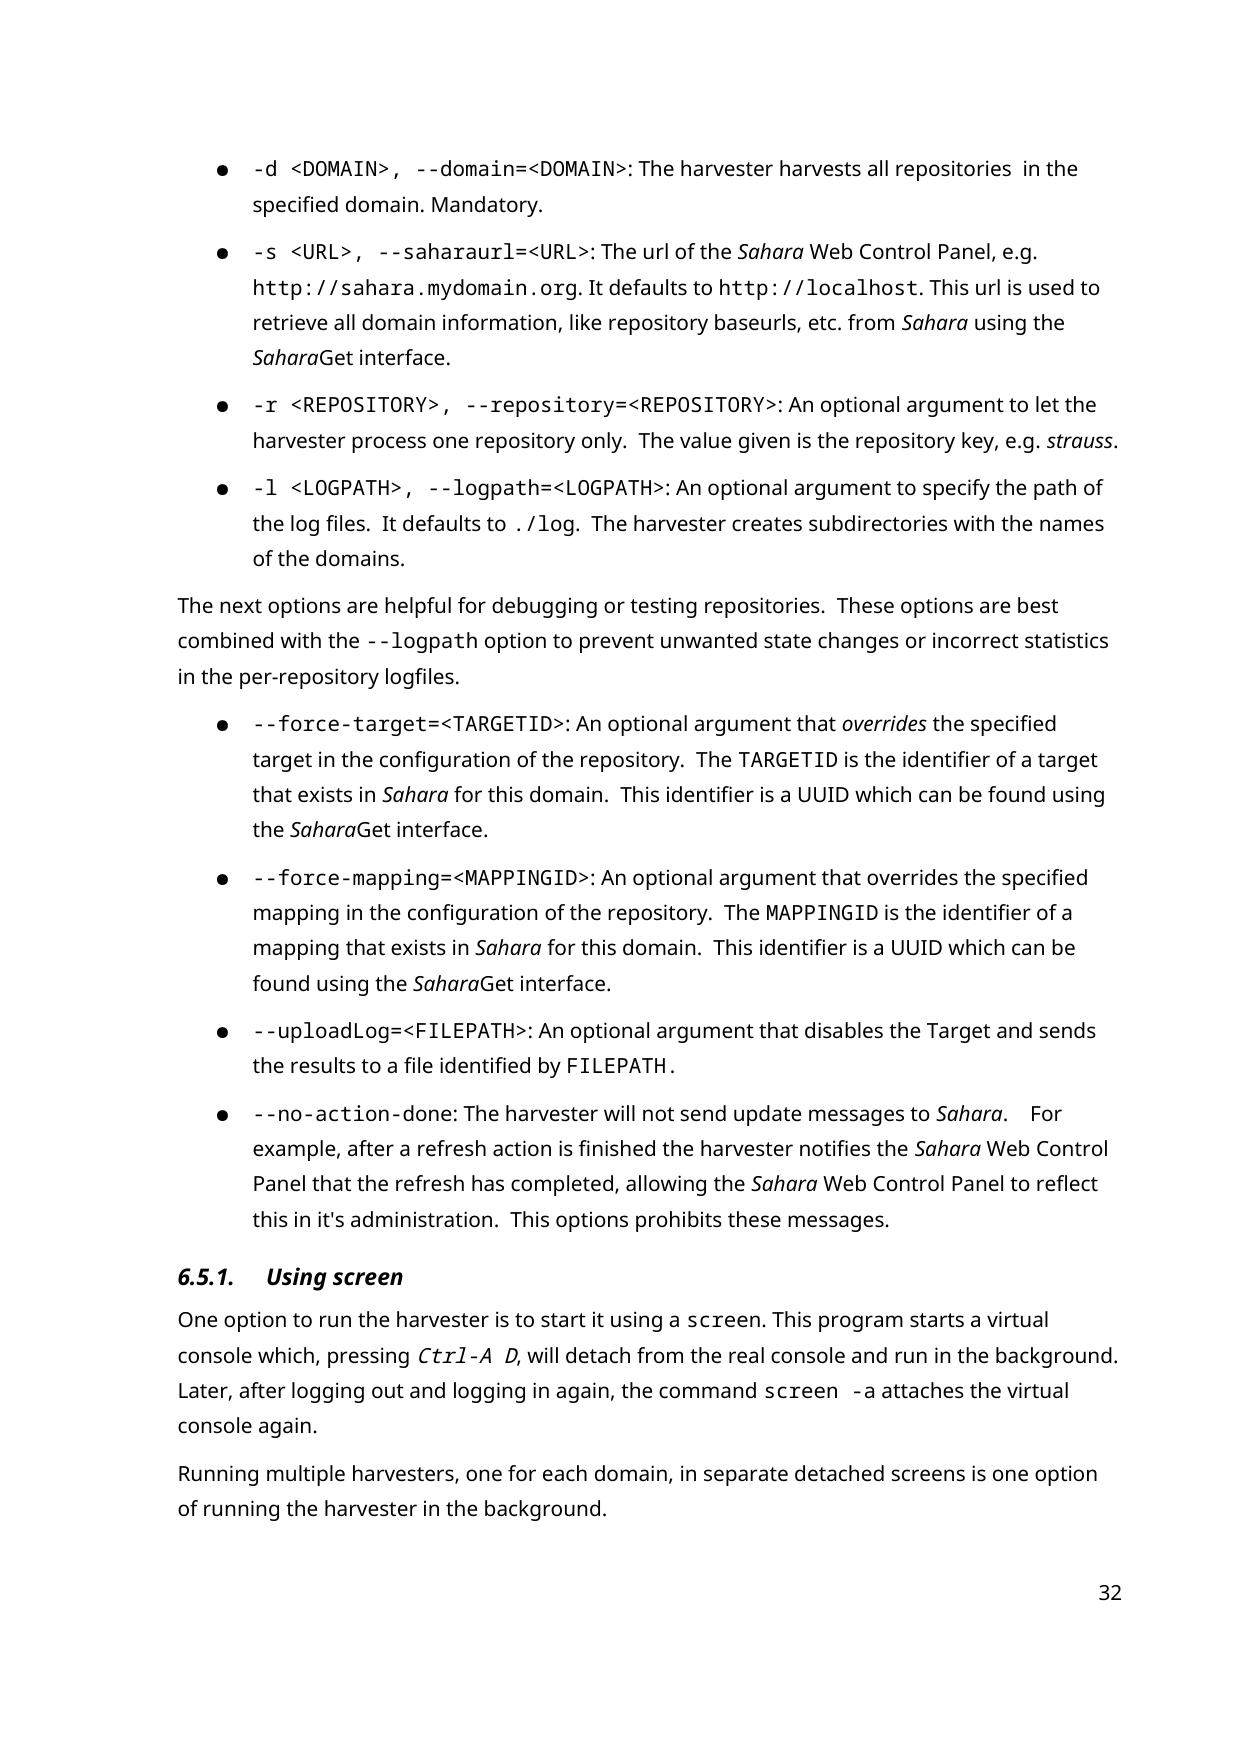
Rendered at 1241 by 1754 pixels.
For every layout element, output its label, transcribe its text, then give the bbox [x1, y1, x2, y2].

list -s <URL>, --saharaurl=<URL>: The url of the Sahara Web Control Panel, e.g. http://sahara.mydomain.org. It defaults to http://localhost. This url is used to retrieve all domain information, like repository baseurls, etc. from Sahara using the SaharaGet interface. [215, 230, 1122, 372]
list --uploadLog=<FILEPATH>: An optional argument that disables the Target and sends the results to a file identified by FILEPATH. [215, 1009, 1122, 1080]
list -l <LOGPATH>, --logpath=<LOGPATH>: An optional argument to specify the path of the log files. It defaults to ./log. The harvester creates subdirectories with the names of the domains. [215, 466, 1122, 572]
list --force-mapping=<MAPPINGID>: An optional argument that overrides the specified mapping in the configuration of the repository. The MAPPINGID is the identifier of a mapping that exists in Sahara for this domain. This identifier is a UUID which can be found using the SaharaGet interface. [215, 856, 1122, 997]
text The next options are helpful for debugging or testing repositories. These options are best combined with the --logpath option to prevent unwanted state changes or incorrect statistics in the per-repository logfiles. [177, 584, 1122, 691]
list --no-action-done: The harvester will not send update messages to Sahara. For example, after a refresh action is finished the harvester notifies the Sahara Web Control Panel that the refresh has completed, allowing the Sahara Web Control Panel to reflect this in it's administration. This options prohibits these messages. [215, 1092, 1122, 1233]
subtitle Using screen [177, 1257, 1122, 1292]
text Running multiple harvesters, one for each domain, in separate detached screens is one option of running the harvester in the background. [177, 1452, 1122, 1523]
list -r <REPOSITORY>, --repository=<REPOSITORY>: An optional argument to let the harvester process one repository only. The value given is the repository key, e.g. strauss. [215, 384, 1122, 454]
text One option to run the harvester is to start it using a screen. This program starts a virtual console which, pressing Ctrl-A D, will detach from the real console and run in the background. Later, after logging out and logging in again, the command screen -a attaches the virtual console again. [177, 1298, 1122, 1440]
list --force-target=<TARGETID>: An optional argument that overrides the specified target in the configuration of the repository. The TARGETID is the identifier of a target that exists in Sahara for this domain. This identifier is a UUID which can be found using the SaharaGet interface. [215, 702, 1122, 844]
list -d <DOMAIN>, --domain=<DOMAIN>: The harvester harvests all repositories in the specified domain. Mandatory. [215, 148, 1122, 218]
